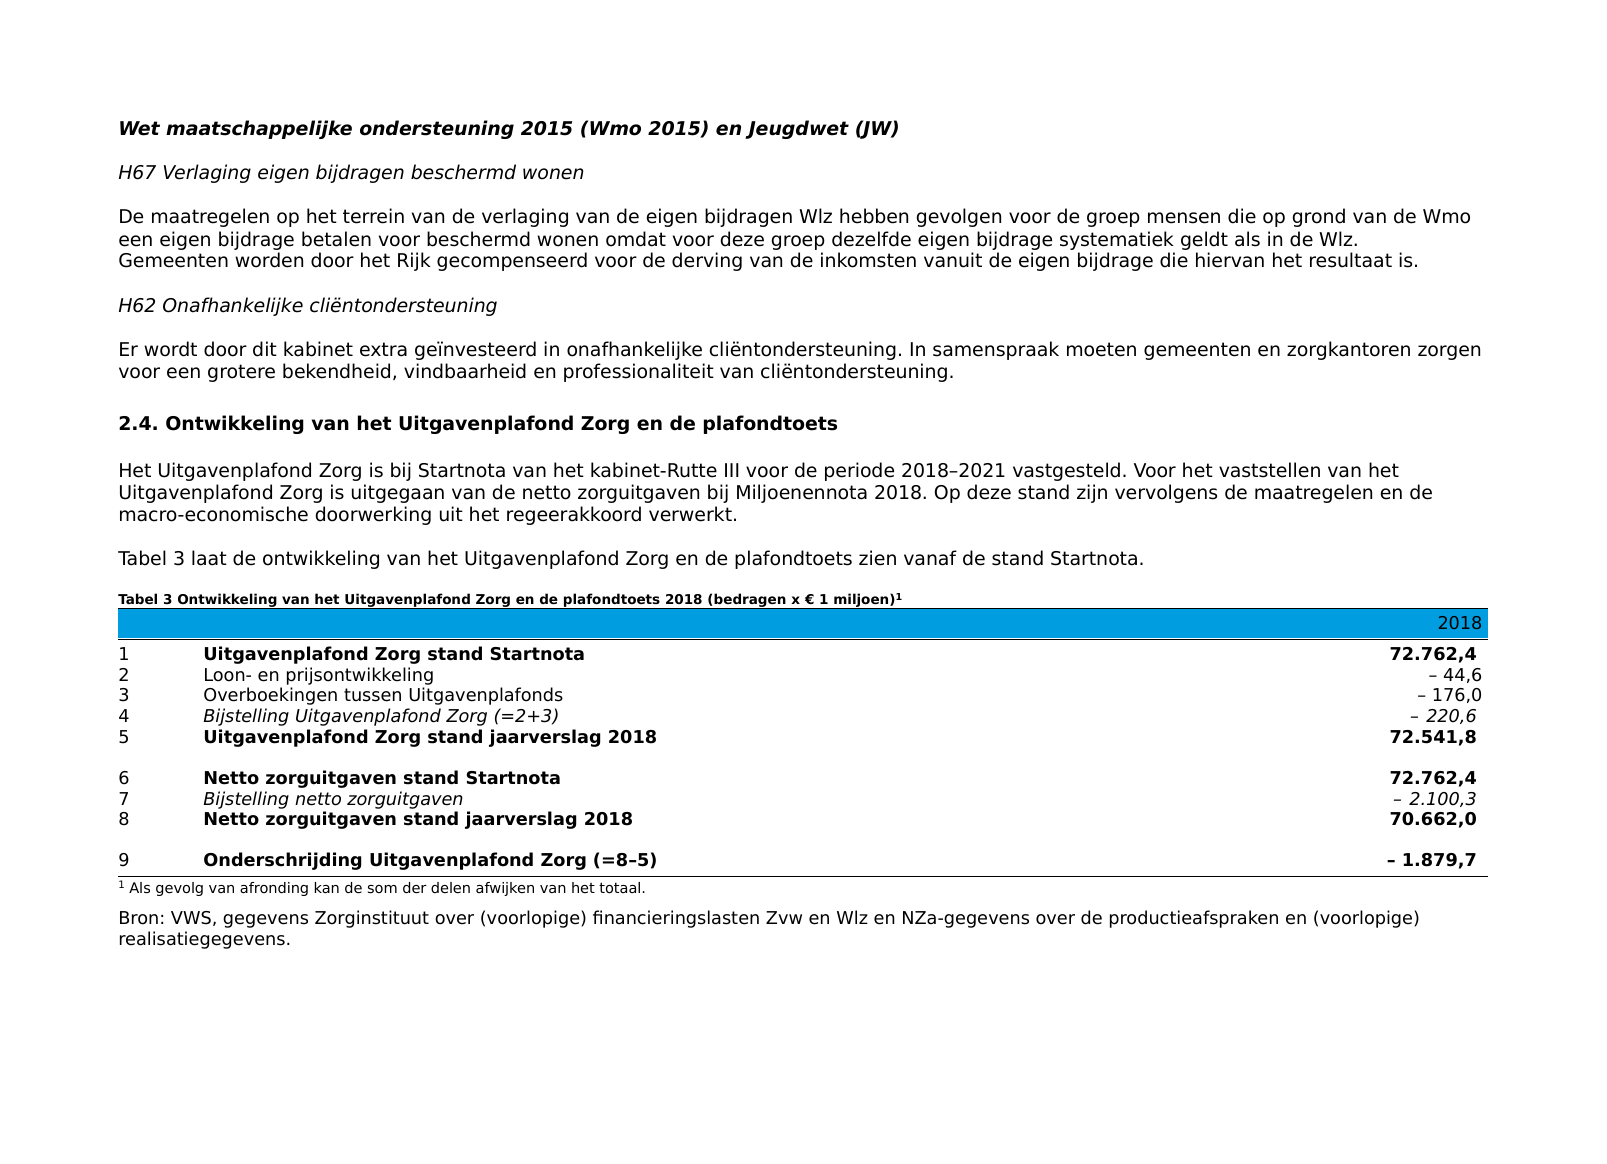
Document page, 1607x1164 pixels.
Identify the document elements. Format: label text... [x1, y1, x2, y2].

table_cell 7 [118, 789, 197, 809]
table_cell Netto zorguitgaven stand jaarverslag 2018 [197, 809, 1269, 830]
table_cell 3 [118, 685, 197, 706]
table_cell Onderschrijding Uitgavenplafond Zorg (=8–5) [197, 850, 1269, 876]
subtitle Wet maatschappelijke ondersteuning 2015 (Wmo 2015) en Jeugdwet (JW) [118, 118, 1488, 140]
table_cell 2018 [1269, 609, 1488, 638]
table_cell Bijstelling Uitgavenplafond Zorg (=2+3) [197, 706, 1269, 727]
subtitle H67 Verlaging eigen bijdragen beschermd wonen [118, 162, 1488, 184]
table_header Tabel 3 Ontwikkeling van het Uitgavenplafond Zorg en de plafondtoets 2018 (bedragen x € 1 miljoen)1 [118, 592, 1488, 607]
table_cell – 176,0 [1269, 685, 1488, 706]
table_cell [197, 609, 1269, 638]
table_cell Bijstelling netto zorguitgaven [197, 789, 1269, 809]
table_cell [197, 747, 1269, 768]
table_cell 1 [118, 640, 197, 665]
table_cell Overboekingen tussen Uitgavenplafonds [197, 685, 1269, 706]
table_cell Uitgavenplafond Zorg stand jaarverslag 2018 [197, 727, 1269, 747]
table_cell 8 [118, 809, 197, 830]
text Het Uitgavenplafond Zorg is bij Startnota van het kabinet-Rutte III voor de periode 2018–2021 vastgesteld. Voor het vaststellen van het Uitgavenplafond Zorg is uitgegaan van de netto zorguitgaven bij Miljoenennota 2018. Op deze stand zijn vervolgens de maatregelen en de macro-economische doorwerking uit het regeerakkoord verwerkt. [118, 460, 1488, 526]
table_cell [1269, 747, 1488, 768]
table_cell 70.662,0 [1269, 809, 1488, 830]
table_cell 72.762,4 [1269, 768, 1488, 788]
table_cell [1269, 830, 1488, 850]
table_cell 2 [118, 665, 197, 685]
table_cell [197, 830, 1269, 850]
subtitle 2.4. Ontwikkeling van het Uitgavenplafond Zorg en de plafondtoets [118, 413, 1488, 435]
table_cell Netto zorguitgaven stand Startnota [197, 768, 1269, 788]
table_cell – 220,6 [1269, 706, 1488, 727]
table_cell 9 [118, 850, 197, 876]
table_cell 1 Als gevolg van afronding kan de som der delen afwijken van het totaal. Bron: VWS, gegevens Zorginstituut over (voorlopige) financieringslasten Zvw en Wlz en NZa-gegevens over de productieafspraken en (voorlopige) realisatiegegevens. [118, 877, 1488, 949]
table_cell 5 [118, 727, 197, 747]
text De maatregelen op het terrein van de verlaging van de eigen bijdragen Wlz hebben gevolgen voor de groep mensen die op grond van de Wmo een eigen bijdrage betalen voor beschermd wonen omdat voor deze groep dezelfde eigen bijdrage systematiek geldt als in de Wlz. [118, 206, 1488, 250]
table_cell [118, 609, 197, 638]
text Er wordt door dit kabinet extra geïnvesteerd in onafhankelijke cliëntondersteuning. In samenspraak moeten gemeenten en zorgkantoren zorgen voor een grotere bekendheid, vindbaarheid en professionaliteit van cliëntondersteuning. [118, 339, 1488, 383]
table_cell 72.762,4 [1269, 640, 1488, 665]
subtitle H62 Onafhankelijke cliëntondersteuning [118, 294, 1488, 317]
table_cell 6 [118, 768, 197, 788]
table_cell 4 [118, 706, 197, 727]
table_cell – 2.100,3 [1269, 789, 1488, 809]
table_cell 72.541,8 [1269, 727, 1488, 747]
table_cell – 44,6 [1269, 665, 1488, 685]
text Tabel 3 laat de ontwikkeling van het Uitgavenplafond Zorg en de plafondtoets zien vanaf de stand Startnota. [118, 548, 1488, 570]
text Gemeenten worden door het Rijk gecompenseerd voor de derving van de inkomsten vanuit de eigen bijdrage die hiervan het resultaat is. [118, 250, 1488, 272]
table_cell Uitgavenplafond Zorg stand Startnota [197, 640, 1269, 665]
table_cell [118, 830, 197, 850]
table_cell Loon- en prijsontwikkeling [197, 665, 1269, 685]
table_cell – 1.879,7 [1269, 850, 1488, 876]
table_cell [118, 747, 197, 768]
